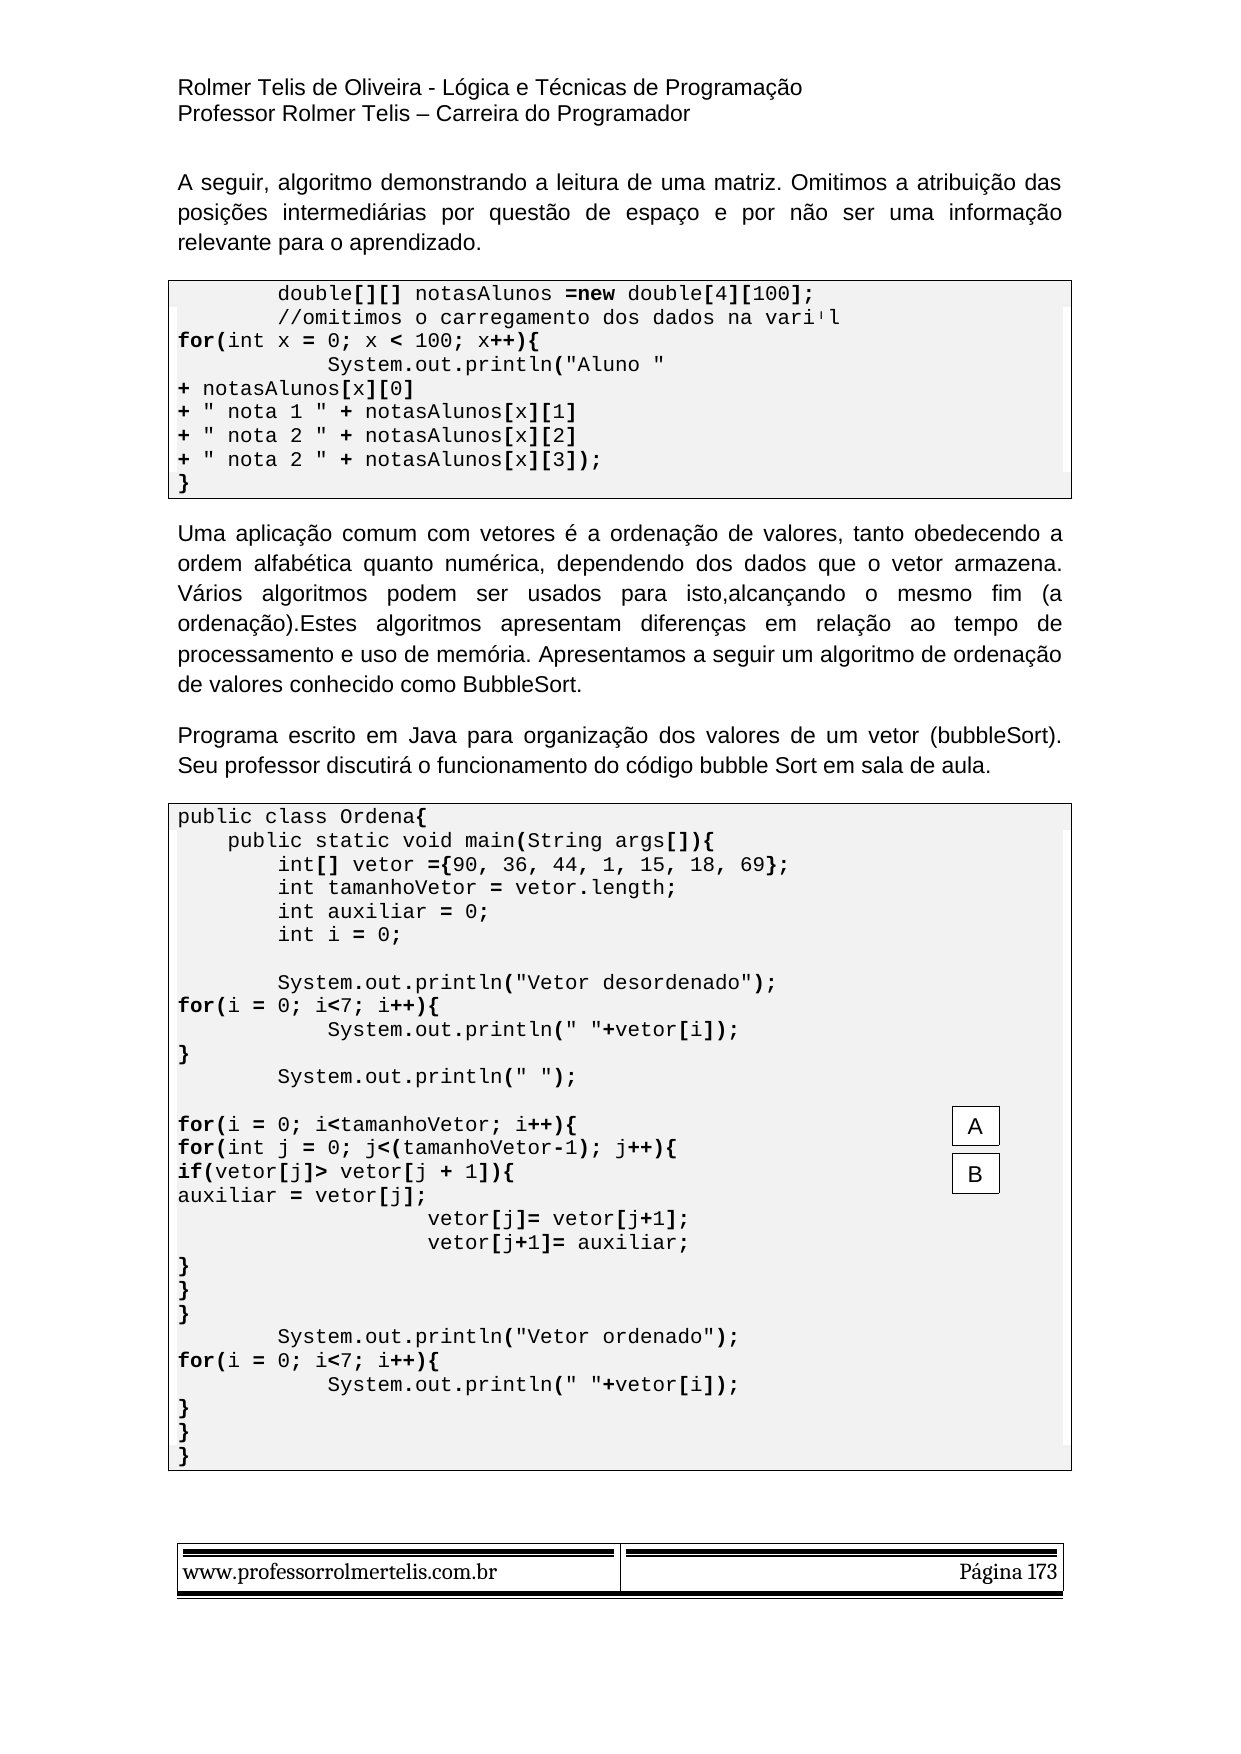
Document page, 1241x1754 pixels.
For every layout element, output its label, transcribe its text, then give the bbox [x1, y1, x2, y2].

text B [967, 1161, 983, 1185]
text for(i = 0; i<7; i++){ [177, 1350, 1063, 1374]
text auxiliar = vetor[j]; [177, 1184, 1063, 1208]
text int[] vetor ={90, 36, 44, 1, 15, 18, 69}; [177, 853, 1063, 877]
text } [177, 1397, 1063, 1421]
text //omitimos o carregamento dos dados na variᶥl [177, 307, 1063, 330]
text public static void main(String args[]){ [177, 830, 1063, 853]
text [1000, 1161, 1063, 1184]
text System.out.println("Vetor desordenado"); [177, 972, 1063, 995]
text for(i = 0; i<7; i++){ [177, 995, 1063, 1019]
text Uma aplicação comum com vetores é a ordenação de valores, tanto obedecendo a ordem alfabética quanto numérica, dependendo dos dados que o vetor armazena. Vários algoritmos podem ser usados para isto,alcançando o mesmo fim (a ordenação).Estes algoritmos apresentam diferenças em relação ao tempo de processamento e uso de memória. Apresentamos a seguir um algoritmo de ordenação de valores conhecido como BubbleSort. [177, 520, 1063, 697]
text Programa escrito em Java para organização dos valores de um vetor (bubbleSort). Seu professor discutirá o funcionamento do código bubble Sort em sala de aula. [177, 722, 1063, 778]
text } [177, 1303, 1063, 1326]
text int tamanhoVetor = vetor.length; [177, 877, 1063, 901]
text int auxiliar = 0; [177, 901, 1063, 924]
text int i = 0; [177, 924, 1063, 948]
text if(vetor[j]> vetor[j + 1]){ [177, 1161, 952, 1184]
text for(int j = 0; j<(tamanhoVetor-1); j++){ [177, 1137, 1063, 1161]
text System.out.println("Vetor ordenado"); [177, 1326, 1063, 1350]
text + " nota 1 " + notasAlunos[x][1] [177, 401, 1063, 425]
text System.out.println(" "); [177, 1066, 1063, 1090]
text + " nota 2 " + notasAlunos[x][2] [177, 425, 1063, 448]
text + " nota 2 " + notasAlunos[x][3]); [177, 448, 1063, 469]
text public class Ordena{ [169, 804, 1071, 830]
text } [169, 469, 1071, 498]
text vetor[j]= vetor[j+1]; [177, 1208, 1063, 1232]
text } [177, 1256, 1063, 1279]
text } [177, 1043, 1063, 1066]
text for(i = 0; i<tamanhoVetor; i++){ [177, 1114, 952, 1137]
text } [169, 1442, 1071, 1470]
text vetor[j+1]= auxiliar; [177, 1232, 1063, 1256]
text A [967, 1113, 983, 1138]
text [1000, 1114, 1063, 1137]
text + notasAlunos[x][0] [177, 378, 1063, 401]
text double[][] notasAlunos =new double[4][100]; [169, 281, 1071, 307]
text A seguir, algoritmo demonstrando a leitura de uma matriz. Omitimos a atribuição das posições intermediárias por questão de espaço e por não ser uma informação relevante para o aprendizado. [177, 168, 1063, 255]
text System.out.println("Aluno " [177, 354, 1063, 378]
text System.out.println(" "+vetor[i]); [177, 1019, 1063, 1043]
text System.out.println(" "+vetor[i]); [177, 1374, 1063, 1397]
text for(int x = 0; x < 100; x++){ [177, 330, 1063, 354]
text } [177, 1279, 1063, 1303]
text } [177, 1421, 1063, 1442]
